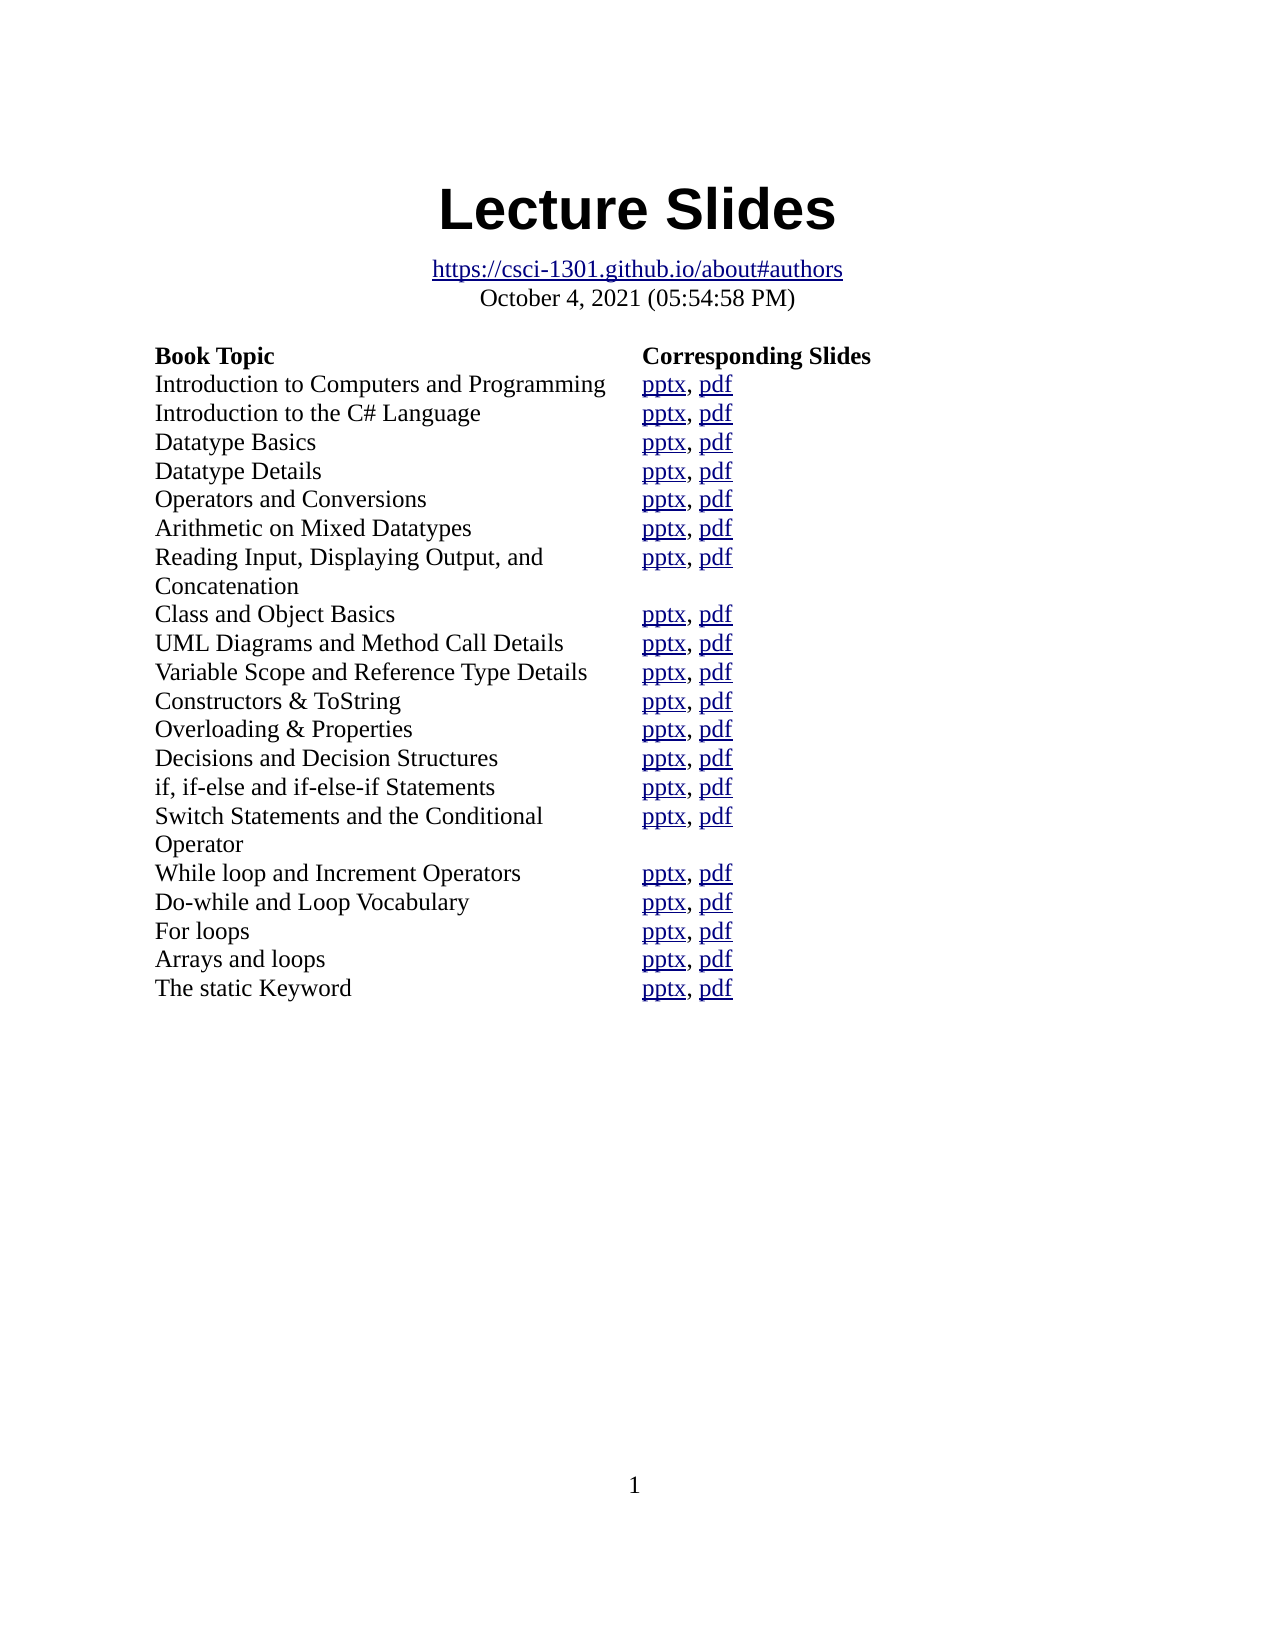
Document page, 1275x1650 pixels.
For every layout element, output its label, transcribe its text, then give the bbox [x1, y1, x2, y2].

table_cell pptx, pdf [638, 686, 1125, 714]
table_cell Datatype Details [150, 456, 637, 484]
table_cell if, if-else and if-else-if Statements [150, 772, 637, 801]
table_cell Decisions and Decision Structures [150, 743, 637, 772]
table_cell Constructors & ToString [150, 686, 637, 714]
table_cell While loop and Increment Operators [150, 858, 637, 887]
table_cell pptx, pdf [638, 973, 1125, 1002]
table_cell pptx, pdf [638, 916, 1125, 944]
table_cell Class and Object Basics [150, 600, 637, 628]
table_cell pptx, pdf [638, 715, 1125, 743]
table_cell pptx, pdf [638, 600, 1125, 628]
table_cell pptx, pdf [638, 485, 1125, 513]
table_cell Variable Scope and Reference Type Details [150, 657, 637, 686]
table_cell pptx, pdf [638, 743, 1125, 772]
table_cell Datatype Basics [150, 427, 637, 456]
table_cell Arithmetic on Mixed Datatypes [150, 513, 637, 542]
table_cell Introduction to Computers and Programming [150, 370, 637, 398]
title Lecture Slides [150, 175, 1125, 242]
table_cell pptx, pdf [638, 542, 1125, 599]
table_cell pptx, pdf [638, 887, 1125, 916]
table_cell pptx, pdf [638, 427, 1125, 456]
table_cell Introduction to the C# Language [150, 398, 637, 427]
table_cell pptx, pdf [638, 628, 1125, 657]
table_cell Do-while and Loop Vocabulary [150, 887, 637, 916]
table_header Book Topic [150, 341, 637, 369]
table_cell Operators and Conversions [150, 485, 637, 513]
table_cell pptx, pdf [638, 657, 1125, 686]
text https://csci-1301.github.io/about#authors [150, 254, 1125, 283]
table_cell pptx, pdf [638, 945, 1125, 973]
table_cell pptx, pdf [638, 858, 1125, 887]
table_cell pptx, pdf [638, 456, 1125, 484]
table_cell pptx, pdf [638, 801, 1125, 858]
table_cell pptx, pdf [638, 370, 1125, 398]
table_cell UML Diagrams and Method Call Details [150, 628, 637, 657]
table_cell Switch Statements and the Conditional Operator [150, 801, 637, 858]
table_header Corresponding Slides [638, 341, 1125, 369]
table_cell For loops [150, 916, 637, 944]
table_cell pptx, pdf [638, 772, 1125, 801]
table_cell Overloading & Properties [150, 715, 637, 743]
table_cell pptx, pdf [638, 398, 1125, 427]
table_cell Reading Input, Displaying Output, and Concatenation [150, 542, 637, 599]
text October 4, 2021 (05:54:58 PM) [150, 283, 1125, 312]
table_cell Arrays and loops [150, 945, 637, 973]
table_cell The static Keyword [150, 973, 637, 1002]
table_cell pptx, pdf [638, 513, 1125, 542]
